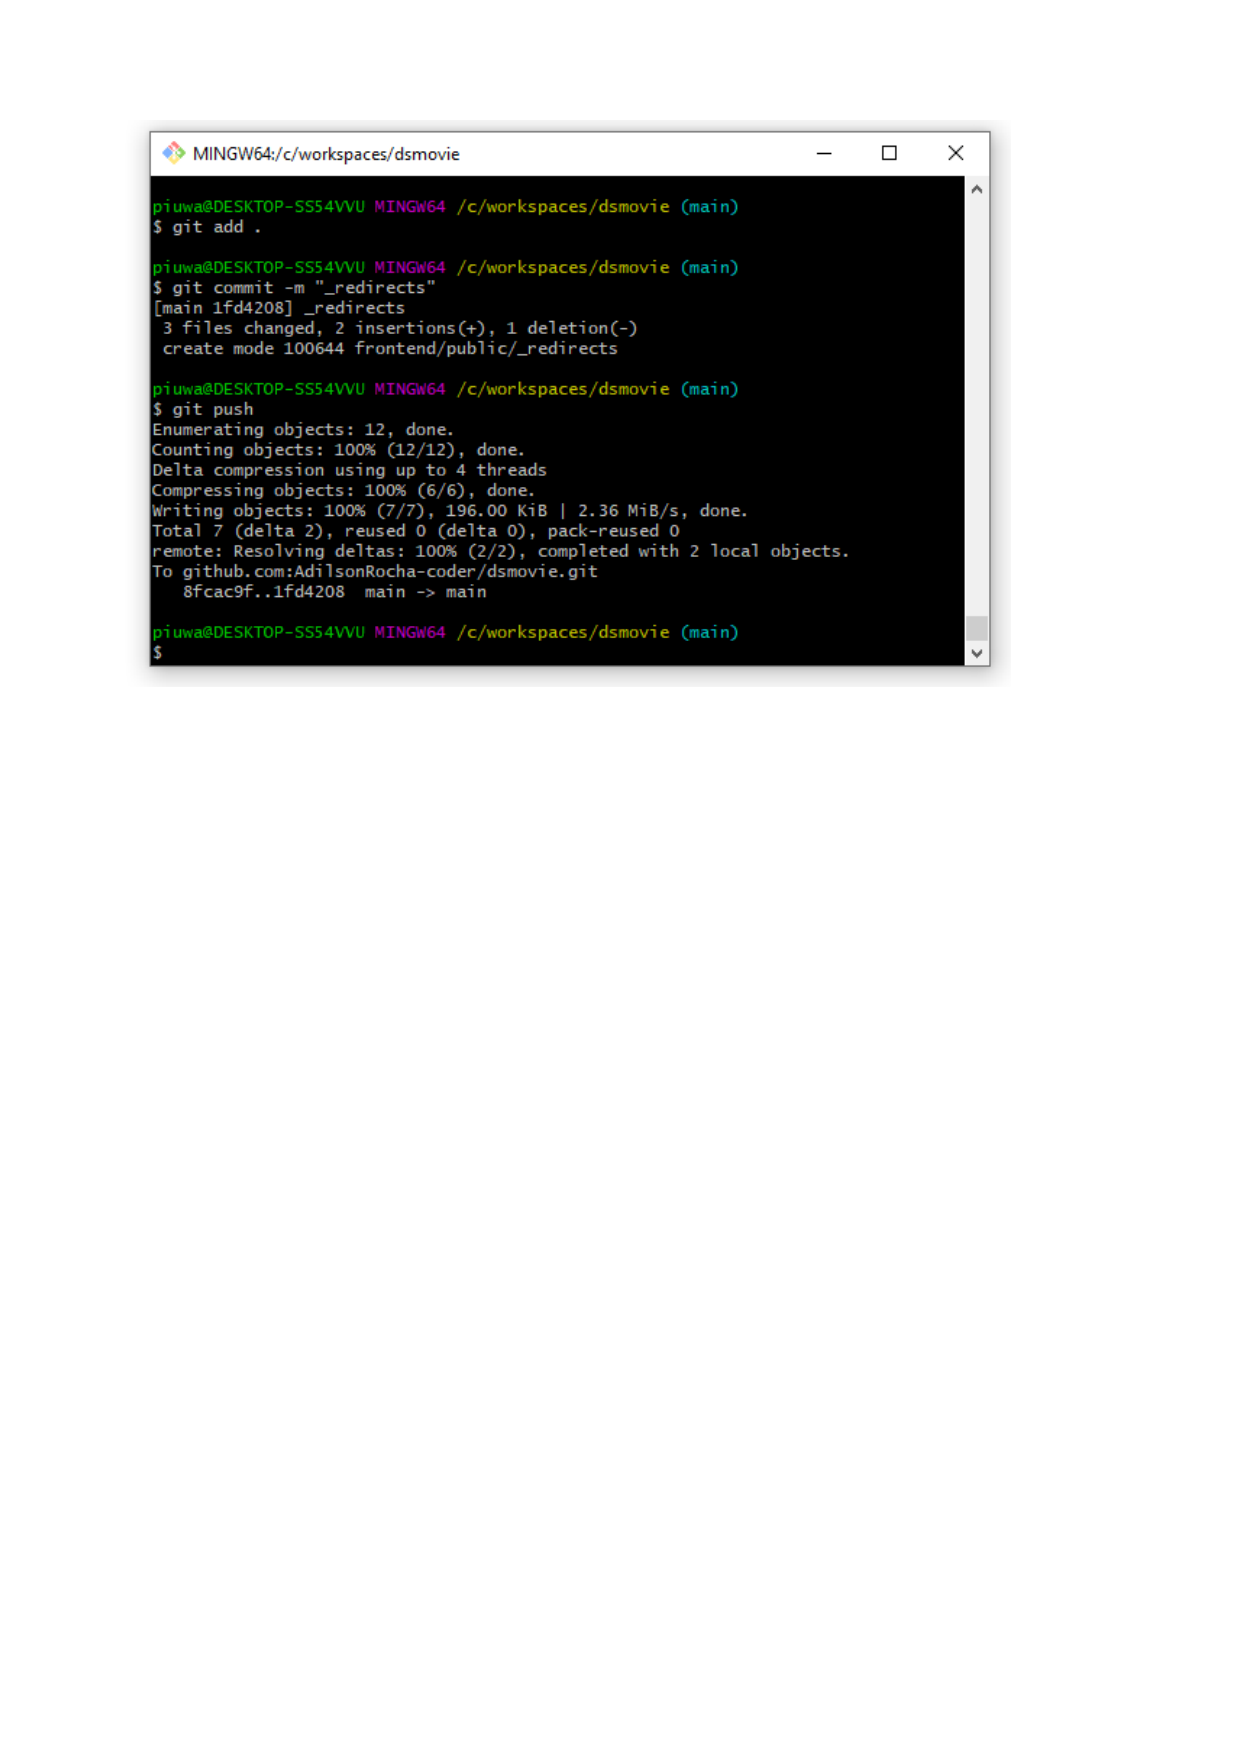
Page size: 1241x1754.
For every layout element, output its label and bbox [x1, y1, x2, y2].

picture [124, 120, 1011, 687]
